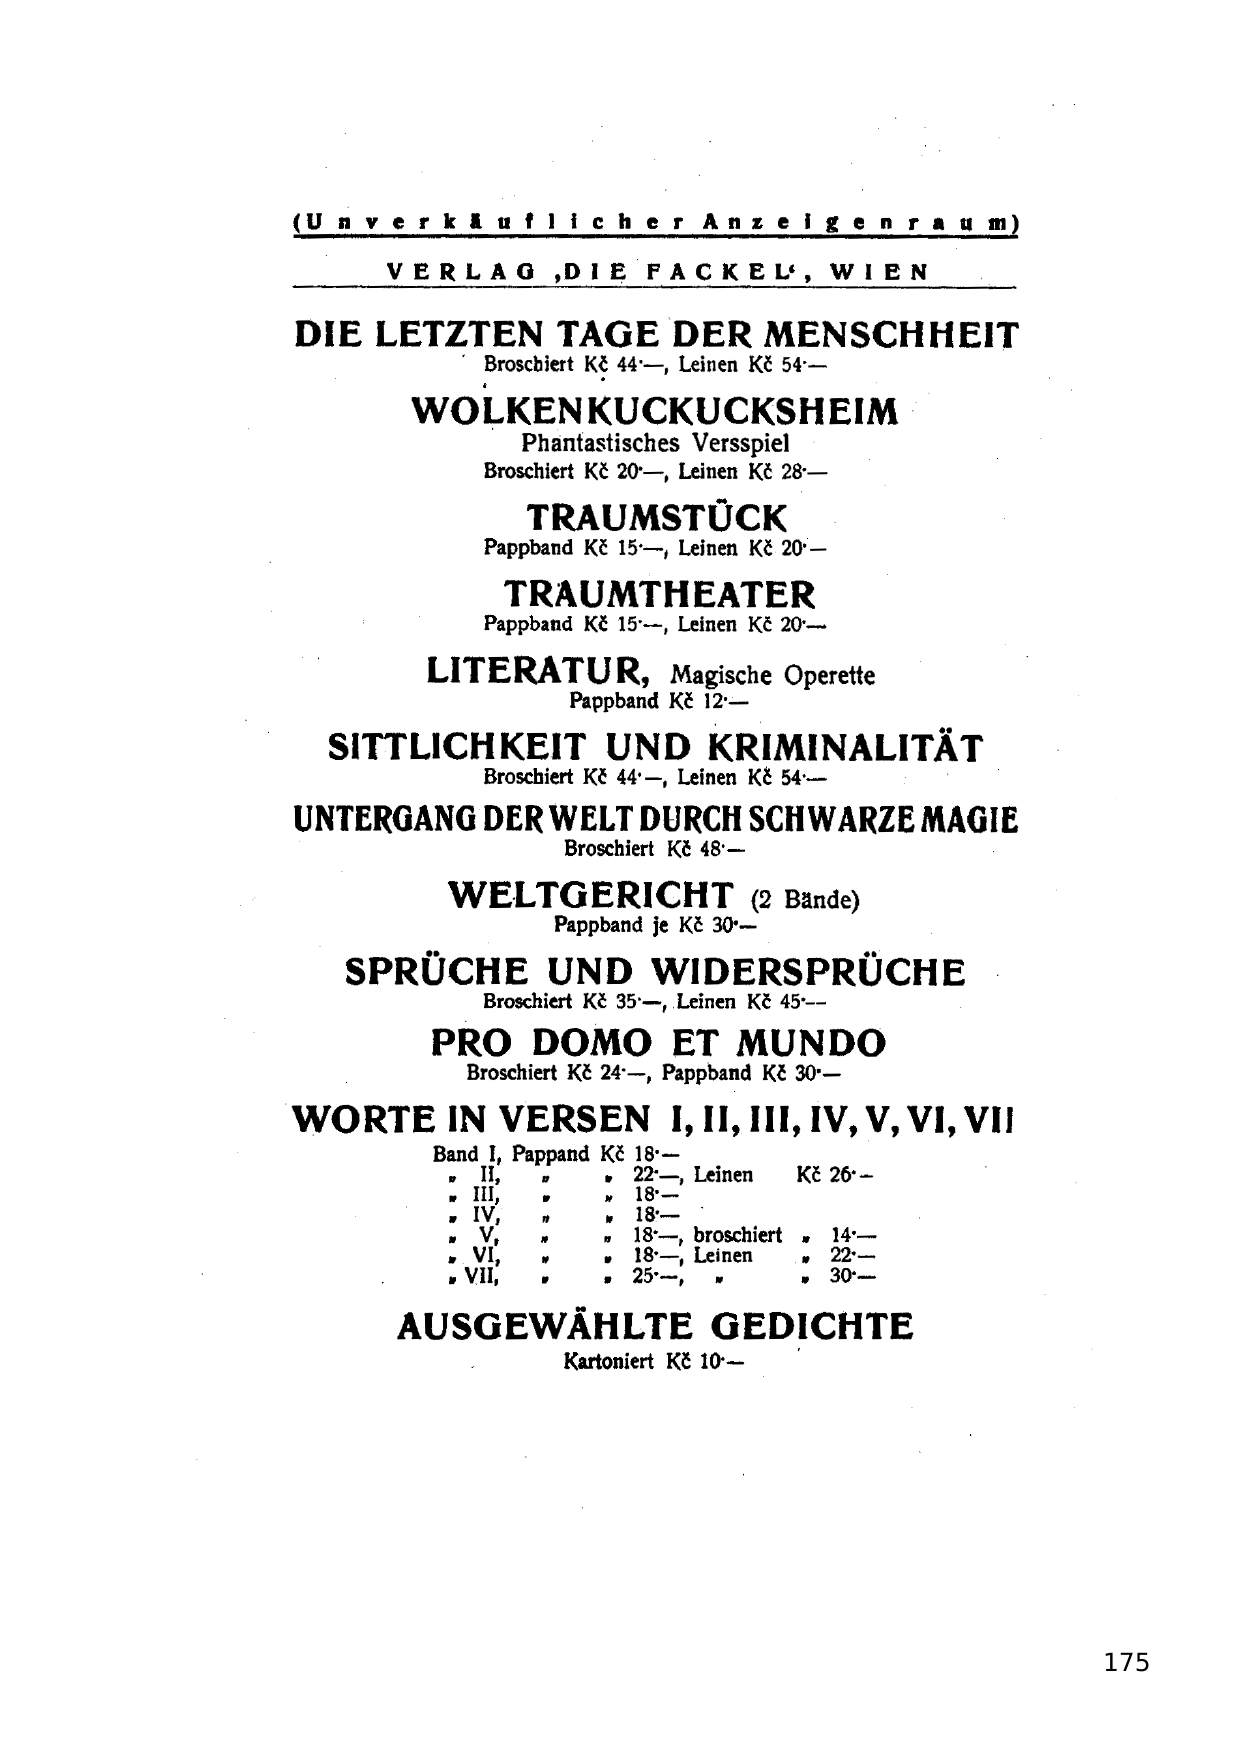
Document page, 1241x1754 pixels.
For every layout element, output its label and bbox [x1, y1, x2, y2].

picture [184, 104, 1117, 1517]
